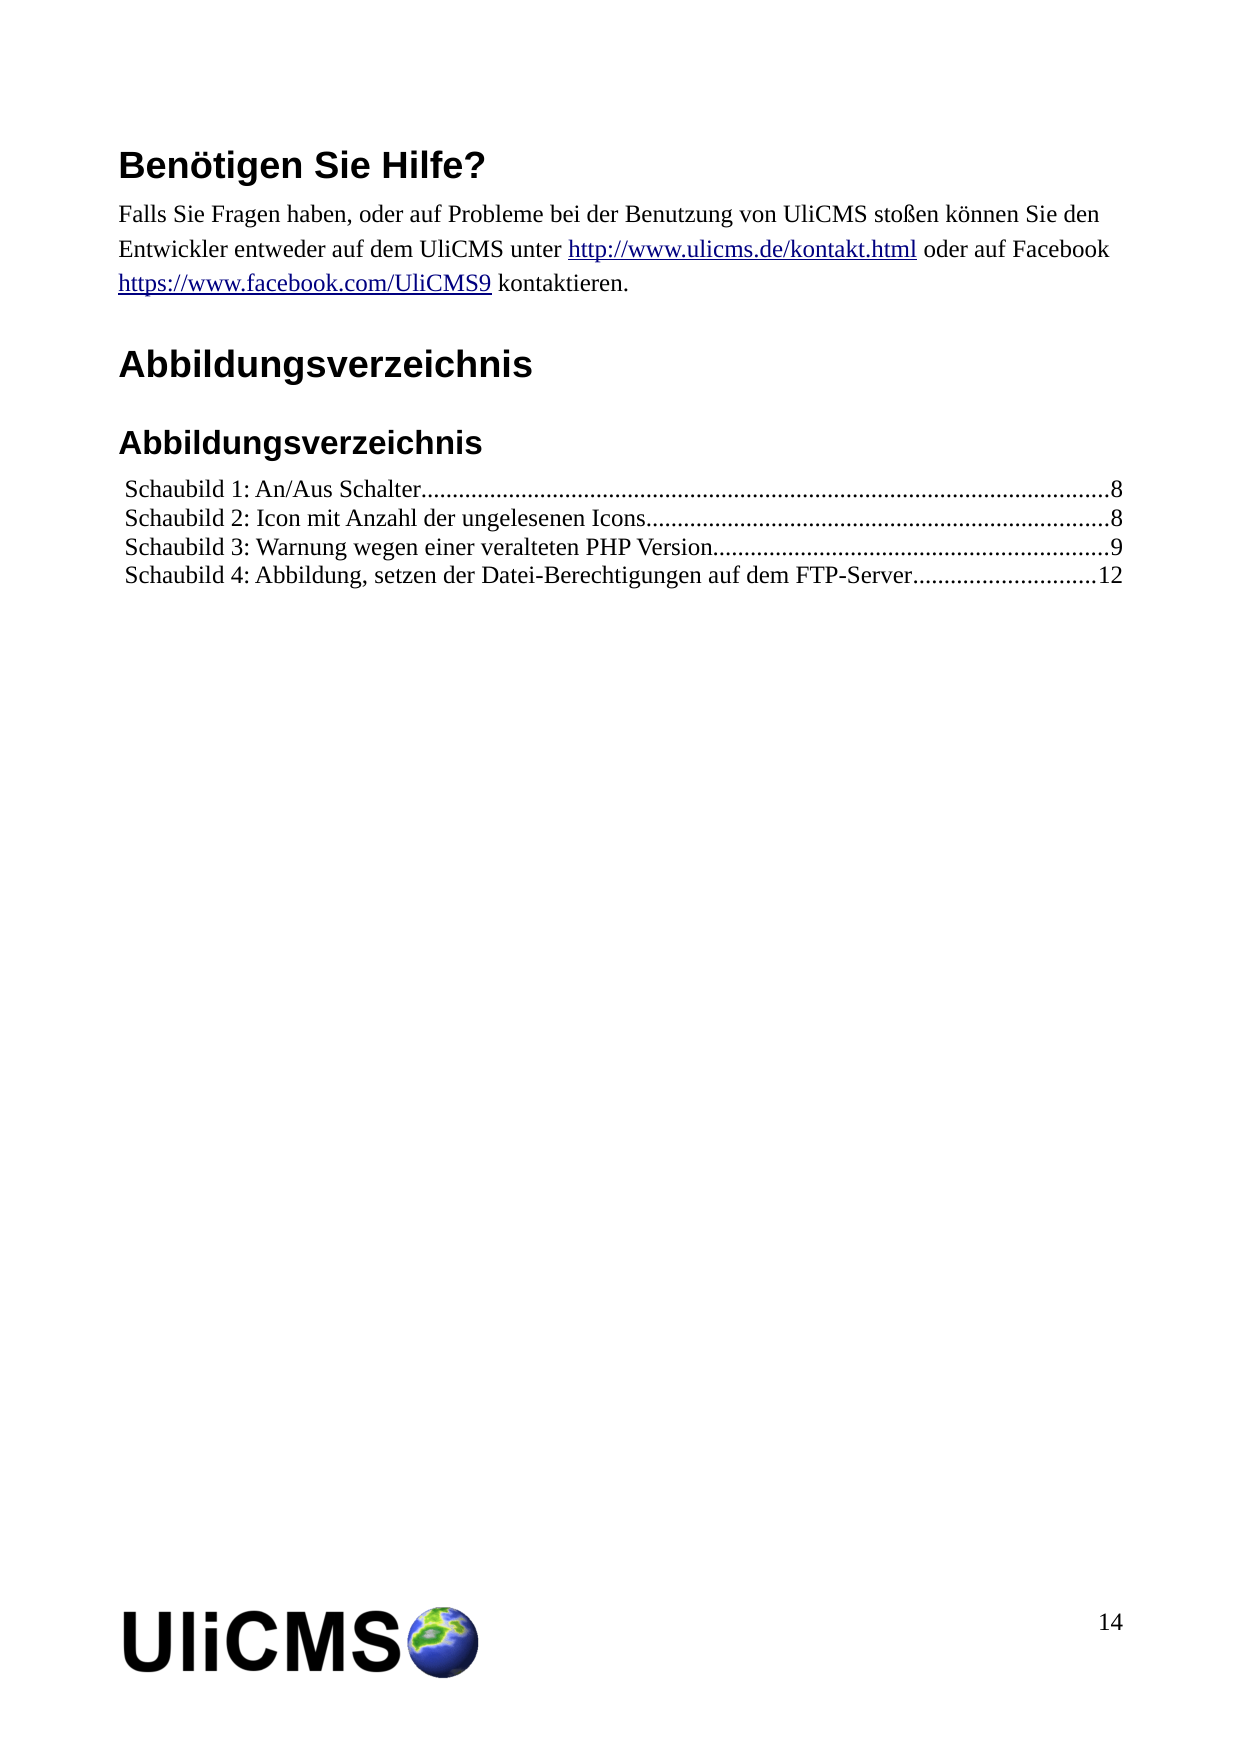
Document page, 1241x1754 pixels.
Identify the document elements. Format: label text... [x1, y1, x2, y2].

subtitle Abbildungsverzeichnis [118, 423, 1123, 462]
text Schaubild 4: Abbildung, setzen der Datei-Berechtigungen auf dem FTP-Server 12 [118, 561, 1123, 589]
text Schaubild 1: An/Aus Schalter 8 [118, 474, 1123, 503]
text Schaubild 3: Warnung wegen einer veralteten PHP Version 9 [118, 532, 1123, 561]
text Falls Sie Fragen haben, oder auf Probleme bei der Benutzung von UliCMS stoßen können Sie den Entwickler entweder auf dem UliCMS unter http://www.ulicms.de/kontakt.html oder auf Facebook https://www.facebook.com/UliCMS9 kontaktieren. [118, 199, 1123, 297]
subtitle Abbildungsverzeichnis [118, 342, 1123, 386]
subtitle Benötigen Sie Hilfe? [118, 143, 1123, 187]
picture [118, 1607, 479, 1681]
text Schaubild 2: Icon mit Anzahl der ungelesenen Icons 8 [118, 503, 1123, 532]
